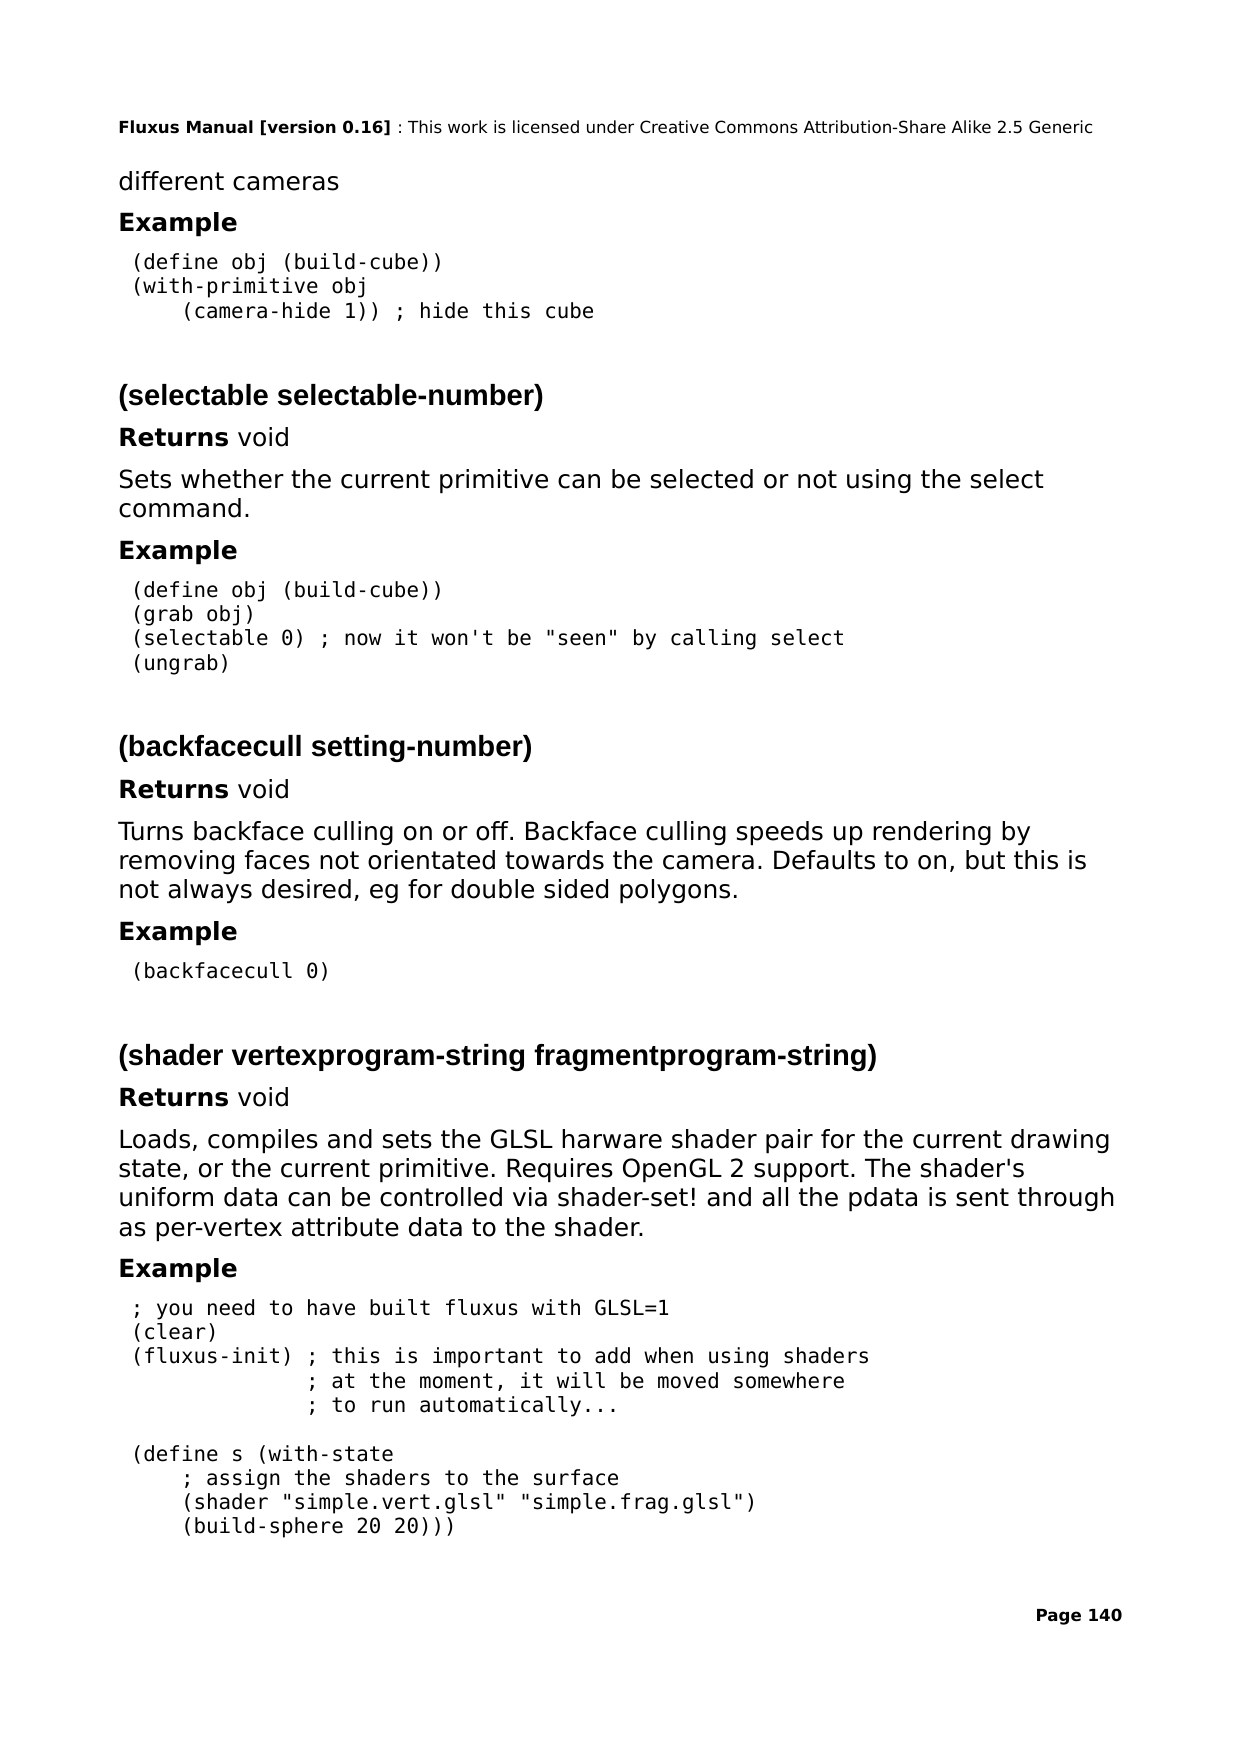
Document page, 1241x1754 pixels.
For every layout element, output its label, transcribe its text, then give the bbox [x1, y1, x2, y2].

text (grab obj) [118, 602, 1122, 626]
text Turns backface culling on or off. Backface culling speeds up rendering by removing faces not orientated towards the camera. Defaults to on, but this is not always desired, eg for double sided polygons. [118, 817, 1122, 904]
text (define obj (build-cube)) [118, 578, 1122, 602]
text (build-sphere 20 20))) [118, 1514, 1122, 1539]
text Returns void [118, 775, 1122, 804]
text Sets whether the current primitive can be selected or not using the select command. [118, 465, 1122, 524]
text ; assign the shaders to the surface [118, 1466, 1122, 1490]
text (fluxus-init) ; this is important to add when using shaders [118, 1344, 1122, 1369]
text ; to run automatically... [118, 1393, 1122, 1417]
text (backfacecull 0) [118, 959, 1122, 983]
text (camera-hide 1)) ; hide this cube [118, 299, 1122, 323]
text Example [118, 209, 1122, 238]
text (with-primitive obj [118, 274, 1122, 299]
text Loads, compiles and sets the GLSL harware shader pair for the current drawing state, or the current primitive. Requires OpenGL 2 support. The shader's uniform data can be controlled via shader-set! and all the pdata is sent through as per-vertex attribute data to the shader. [118, 1125, 1122, 1242]
text different cameras [118, 167, 1122, 196]
text ; you need to have built fluxus with GLSL=1 [118, 1296, 1122, 1320]
text Example [118, 536, 1122, 565]
text Example [118, 917, 1122, 946]
text (selectable 0) ; now it won't be "seen" by calling select [118, 626, 1122, 651]
text (define s (with-state [118, 1442, 1122, 1466]
subtitle (selectable selectable-number) [118, 378, 1122, 411]
subtitle (backfacecull setting-number) [118, 729, 1122, 763]
text (shader "simple.vert.glsl" "simple.frag.glsl") [118, 1490, 1122, 1514]
text Returns void [118, 1083, 1122, 1113]
subtitle (shader vertexprogram-string fragmentprogram-string) [118, 1037, 1122, 1071]
text (ungrab) [118, 651, 1122, 675]
text (clear) [118, 1320, 1122, 1344]
text (define obj (build-cube)) [118, 250, 1122, 274]
text Returns void [118, 424, 1122, 453]
text Example [118, 1254, 1122, 1283]
text ; at the moment, it will be moved somewhere [118, 1369, 1122, 1393]
